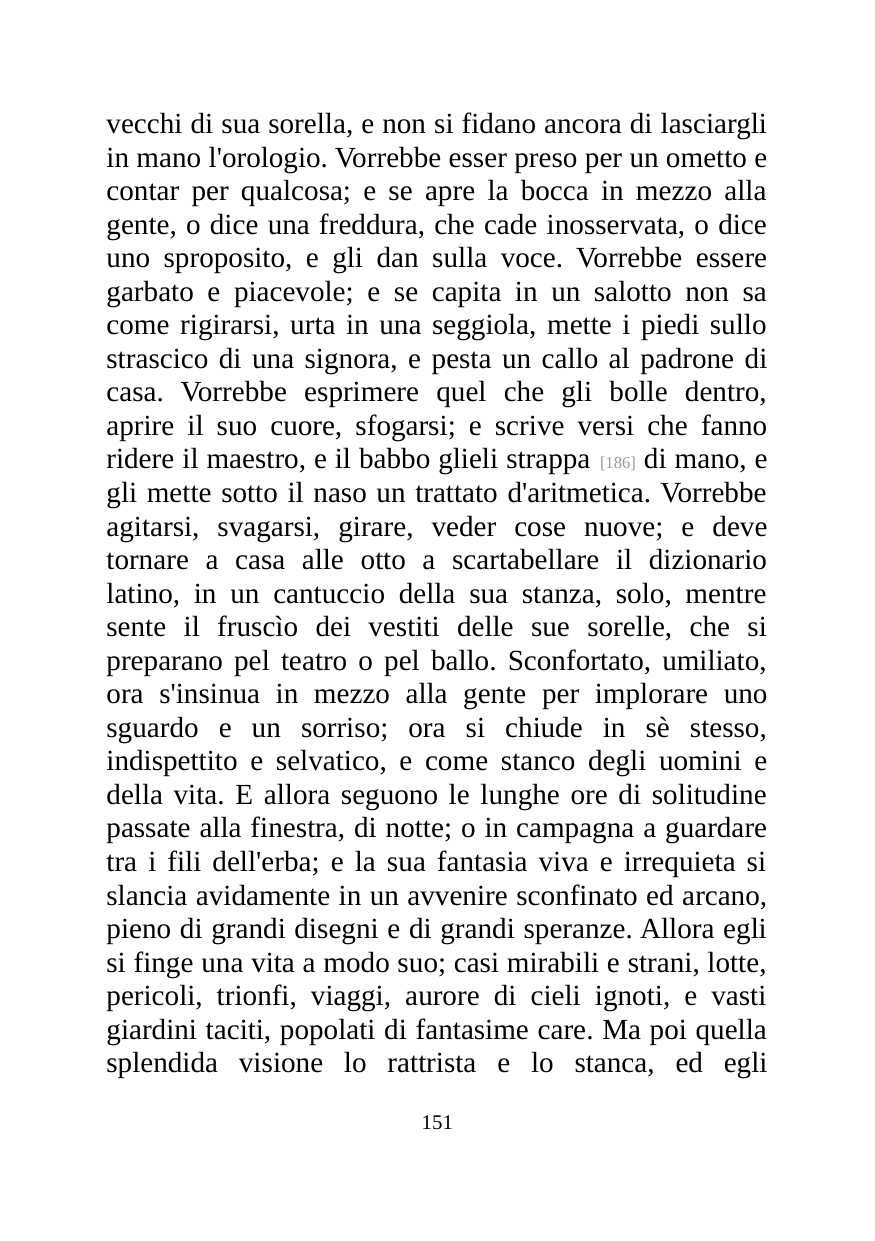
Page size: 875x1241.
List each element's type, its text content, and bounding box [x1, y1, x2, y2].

text vecchi di sua sorella, e non si fidano ancora di lasciargli in mano l'orologio. Vorrebbe esser preso per un ometto e contar per qualcosa; e se apre la bocca in mezzo alla gente, o dice una freddura, che cade inosservata, o dice uno sproposito, e gli dan sulla voce. Vorrebbe essere garbato e piacevole; e se capita in un salotto non sa come rigirarsi, urta in una seggiola, mette i piedi sullo strascico di una signora, e pesta un callo al padrone di casa. Vorrebbe esprimere quel che gli bolle dentro, aprire il suo cuore, sfogarsi; e scrive versi che fanno ridere il maestro, e il babbo glieli strappa [186] di mano, e gli mette sotto il naso un trattato d'aritmetica. Vorrebbe agitarsi, svagarsi, girare, veder cose nuove; e deve tornare a casa alle otto a scartabellare il dizionario latino, in un cantuccio della sua stanza, solo, mentre sente il fruscìo dei vestiti delle sue sorelle, che si preparano pel teatro o pel ballo. Sconfortato, umiliato, ora s'insinua in mezzo alla gente per implorare uno sguardo e un sorriso; ora si chiude in sè stesso, indispettito e selvatico, e come stanco degli uomini e della vita. E allora seguono le lunghe ore di solitudine passate alla finestra, di notte; o in campagna a guardare tra i fili dell'erba; e la sua fantasia viva e irrequieta si slancia avidamente in un avvenire sconfinato ed arcano, pieno di grandi disegni e di grandi speranze. Allora egli si finge una vita a modo suo; casi mirabili e strani, lotte, pericoli, trionfi, viaggi, aurore di cieli ignoti, e vasti giardini taciti, popolati di fantasime care. Ma poi quella splendida visione lo rattrista e lo stanca, ed egli [106, 106, 768, 1079]
